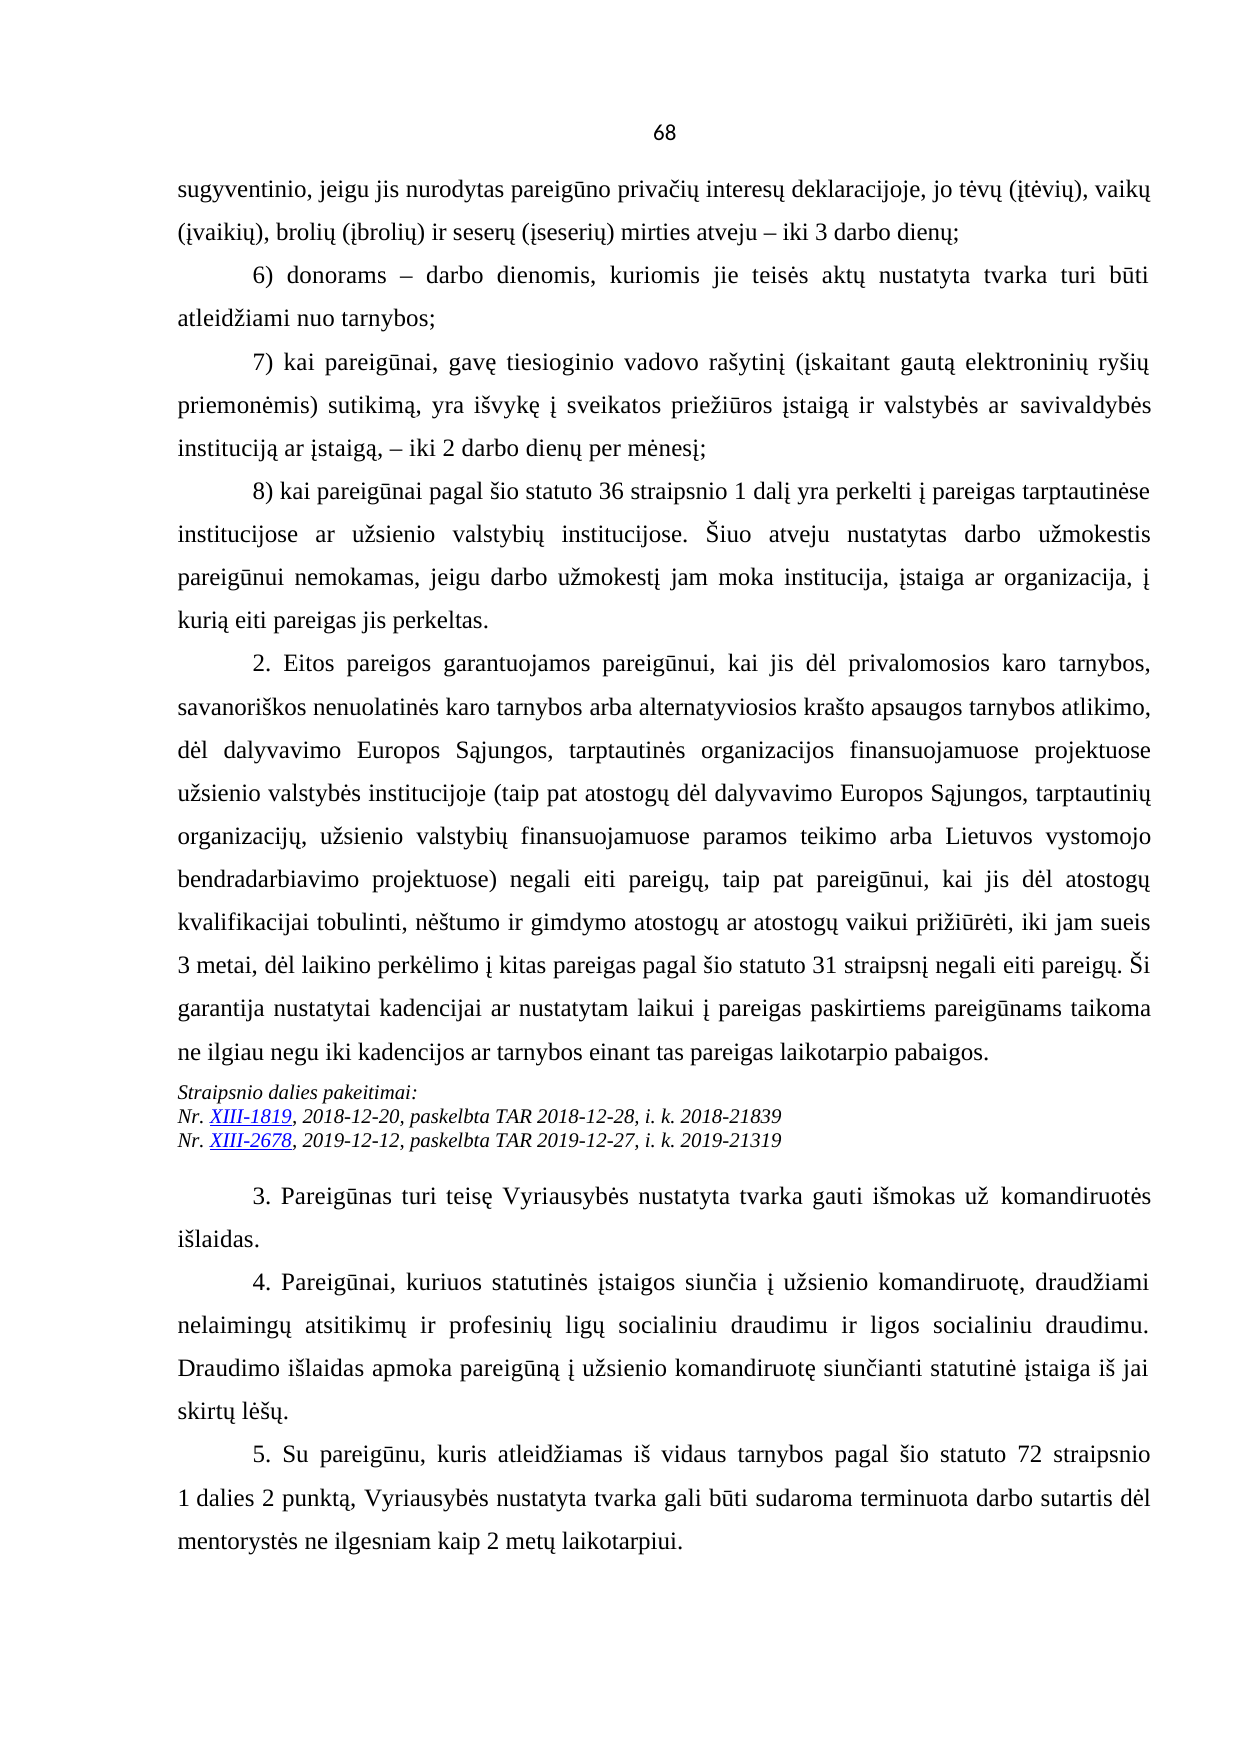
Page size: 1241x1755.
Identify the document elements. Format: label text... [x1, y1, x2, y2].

text sugyventinio, jeigu jis nurodytas pareigūno privačių interesų deklaracijoje, jo tėvų (įtėvių), vaikų (įvaikių), brolių (įbrolių) ir seserų (įseserių) mirties atveju – iki 3 darbo dienų; [177, 174, 1152, 246]
text 3. Pareigūnas turi teisę Vyriausybės nustatyta tvarka gauti išmokas už komandiruotės išlaidas. [177, 1181, 1152, 1253]
text Nr. XIII-2678, 2019-12-12, paskelbta TAR 2019-12-27, i. k. 2019-21319 [177, 1128, 1152, 1152]
text 4. Pareigūnai, kuriuos statutinės įstaigos siunčia į užsienio komandiruotę, draudžiami nelaimingų atsitikimų ir profesinių ligų socialiniu draudimu ir ligos socialiniu draudimu. Draudimo išlaidas apmoka pareigūną į užsienio komandiruotę siunčianti statutinė įstaiga iš jai skirtų lėšų. [177, 1267, 1152, 1425]
text 6) donorams – darbo dienomis, kuriomis jie teisės aktų nustatyta tvarka turi būti atleidžiami nuo tarnybos; [177, 260, 1152, 332]
text 2. Eitos pareigos garantuojamos pareigūnui, kai jis dėl privalomosios karo tarnybos, savanoriškos nenuolatinės karo tarnybos arba alternatyviosios krašto apsaugos tarnybos atlikimo, dėl dalyvavimo Europos Sąjungos, tarptautinės organizacijos finansuojamuose projektuose užsienio valstybės institucijoje (taip pat atostogų dėl dalyvavimo Europos Sąjungos, tarptautinių organizacijų, užsienio valstybių finansuojamuose paramos teikimo arba Lietuvos vystomojo bendradarbiavimo projektuose) negali eiti pareigų, taip pat pareigūnui, kai jis dėl atostogų kvalifikacijai tobulinti, nėštumo ir gimdymo atostogų ar atostogų vaikui prižiūrėti, iki jam sueis 3 metai, dėl laikino perkėlimo į kitas pareigas pagal šio statuto 31 straipsnį negali eiti pareigų. Ši garantija nustatytai kadencijai ar nustatytam laikui į pareigas paskirtiems pareigūnams taikoma ne ilgiau negu iki kadencijos ar tarnybos einant tas pareigas laikotarpio pabaigos. [177, 648, 1152, 1065]
text Straipsnio dalies pakeitimai: [177, 1080, 1152, 1104]
text 8) kai pareigūnai pagal šio statuto 36 straipsnio 1 dalį yra perkelti į pareigas tarptautinėse institucijose ar užsienio valstybių institucijose. Šiuo atveju nustatytas darbo užmokestis pareigūnui nemokamas, jeigu darbo užmokestį jam moka institucija, įstaiga ar organizacija, į kurią eiti pareigas jis perkeltas. [177, 476, 1152, 634]
text Nr. XIII-1819, 2018-12-20, paskelbta TAR 2018-12-28, i. k. 2018-21839 [177, 1104, 1152, 1128]
text 5. Su pareigūnu, kuris atleidžiamas iš vidaus tarnybos pagal šio statuto 72 straipsnio 1 dalies 2 punktą, Vyriausybės nustatyta tvarka gali būti sudaroma terminuota darbo sutartis dėl mentorystės ne ilgesniam kaip 2 metų laikotarpiui. [177, 1439, 1152, 1554]
text 7) kai pareigūnai, gavę tiesioginio vadovo rašytinį (įskaitant gautą elektroninių ryšių priemonėmis) sutikimą, yra išvykę į sveikatos priežiūros įstaigą ir valstybės ar savivaldybės instituciją ar įstaigą, – iki 2 darbo dienų per mėnesį; [177, 347, 1152, 462]
